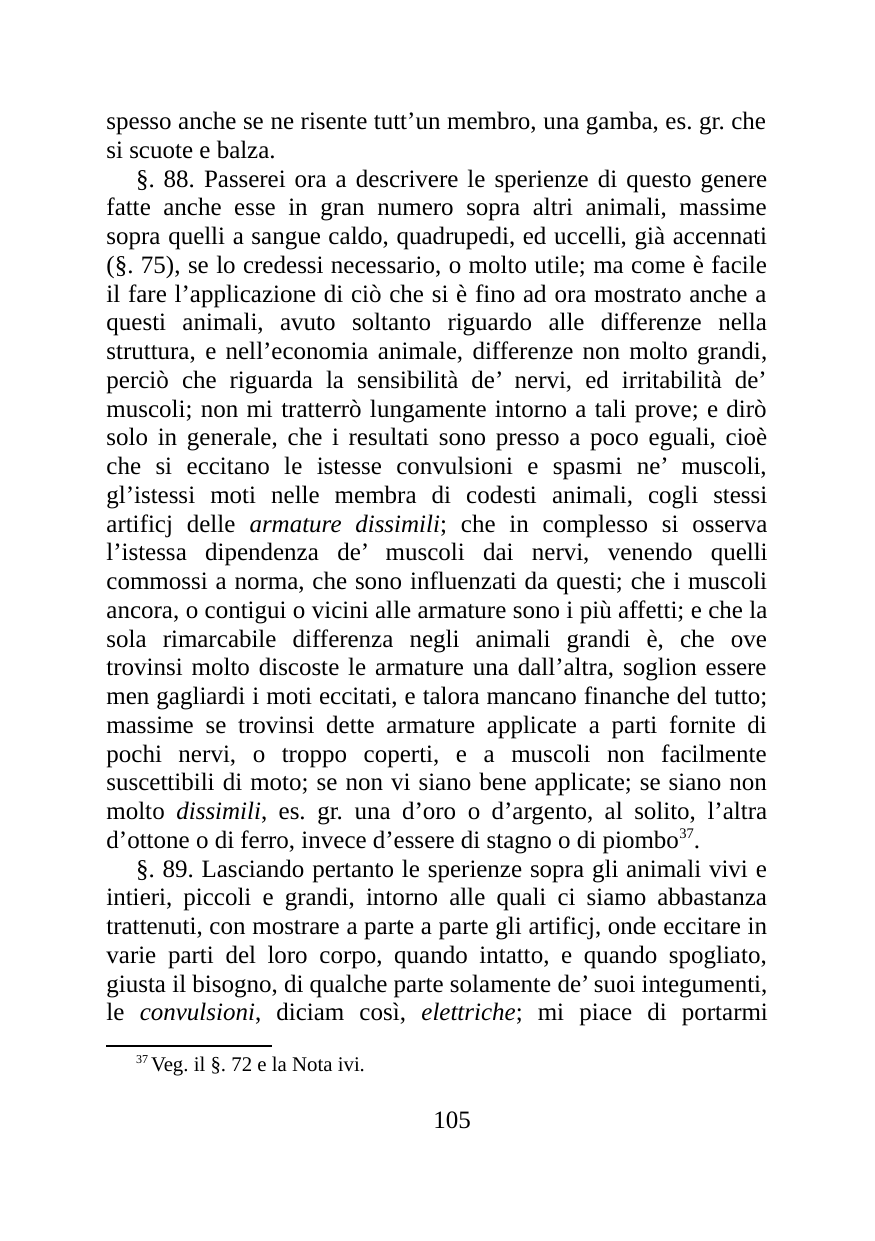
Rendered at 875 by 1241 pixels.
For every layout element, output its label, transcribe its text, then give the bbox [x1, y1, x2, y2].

text Veg. il §. 72 e la Nota ivi. [106, 1052, 768, 1076]
text §. 88. Passerei ora a descrivere le sperienze di questo genere fatte anche esse in gran numero sopra altri animali, massime sopra quelli a sangue caldo, quadrupedi, ed uccelli, già accennati (§. 75), se lo credessi necessario, o molto utile; ma come è facile il fare l’applicazione di ciò che si è fino ad ora mostrato anche a questi animali, avuto soltanto riguardo alle differenze nella struttura, e nell’economia animale, differenze non molto grandi, perciò che riguarda la sensibilità de’ nervi, ed irritabilità de’ muscoli; non mi tratterrò lungamente intorno a tali prove; e dirò solo in generale, che i resultati sono presso a poco eguali, cioè che si eccitano le istesse convulsioni e spasmi ne’ muscoli, gl’istessi moti nelle membra di codesti animali, cogli stessi artificj delle armature dissimili; che in complesso si osserva l’istessa dipendenza de’ muscoli dai nervi, venendo quelli commossi a norma, che sono influenzati da questi; che i muscoli ancora, o contigui o vicini alle armature sono i più affetti; e che la sola rimarcabile differenza negli animali grandi è, che ove trovinsi molto discoste le armature una dall’altra, soglion essere men gagliardi i moti eccitati, e talora mancano finanche del tutto; massime se trovinsi dette armature applicate a parti fornite di pochi nervi, o troppo coperti, e a muscoli non facilmente suscettibili di moto; se non vi siano bene applicate; se siano non molto dissimili, es. gr. una d’oro o d’argento, al solito, l’altra d’ottone o di ferro, invece d’essere di stagno o di piombo. [106, 164, 768, 854]
text spesso anche se ne risente tutt’un membro, una gamba, es. gr. che si scuote e balza. [106, 106, 768, 164]
text §. 89. Lasciando pertanto le sperienze sopra gli animali vivi e intieri, piccoli e grandi, intorno alle quali ci siamo abbastanza trattenuti, con mostrare a parte a parte gli artificj, onde eccitare in varie parti del loro corpo, quando intatto, e quando spogliato, giusta il bisogno, di qualche parte solamente de’ suoi integumenti, le convulsioni, diciam così, elettriche; mi piace di portarmi [106, 854, 768, 1026]
